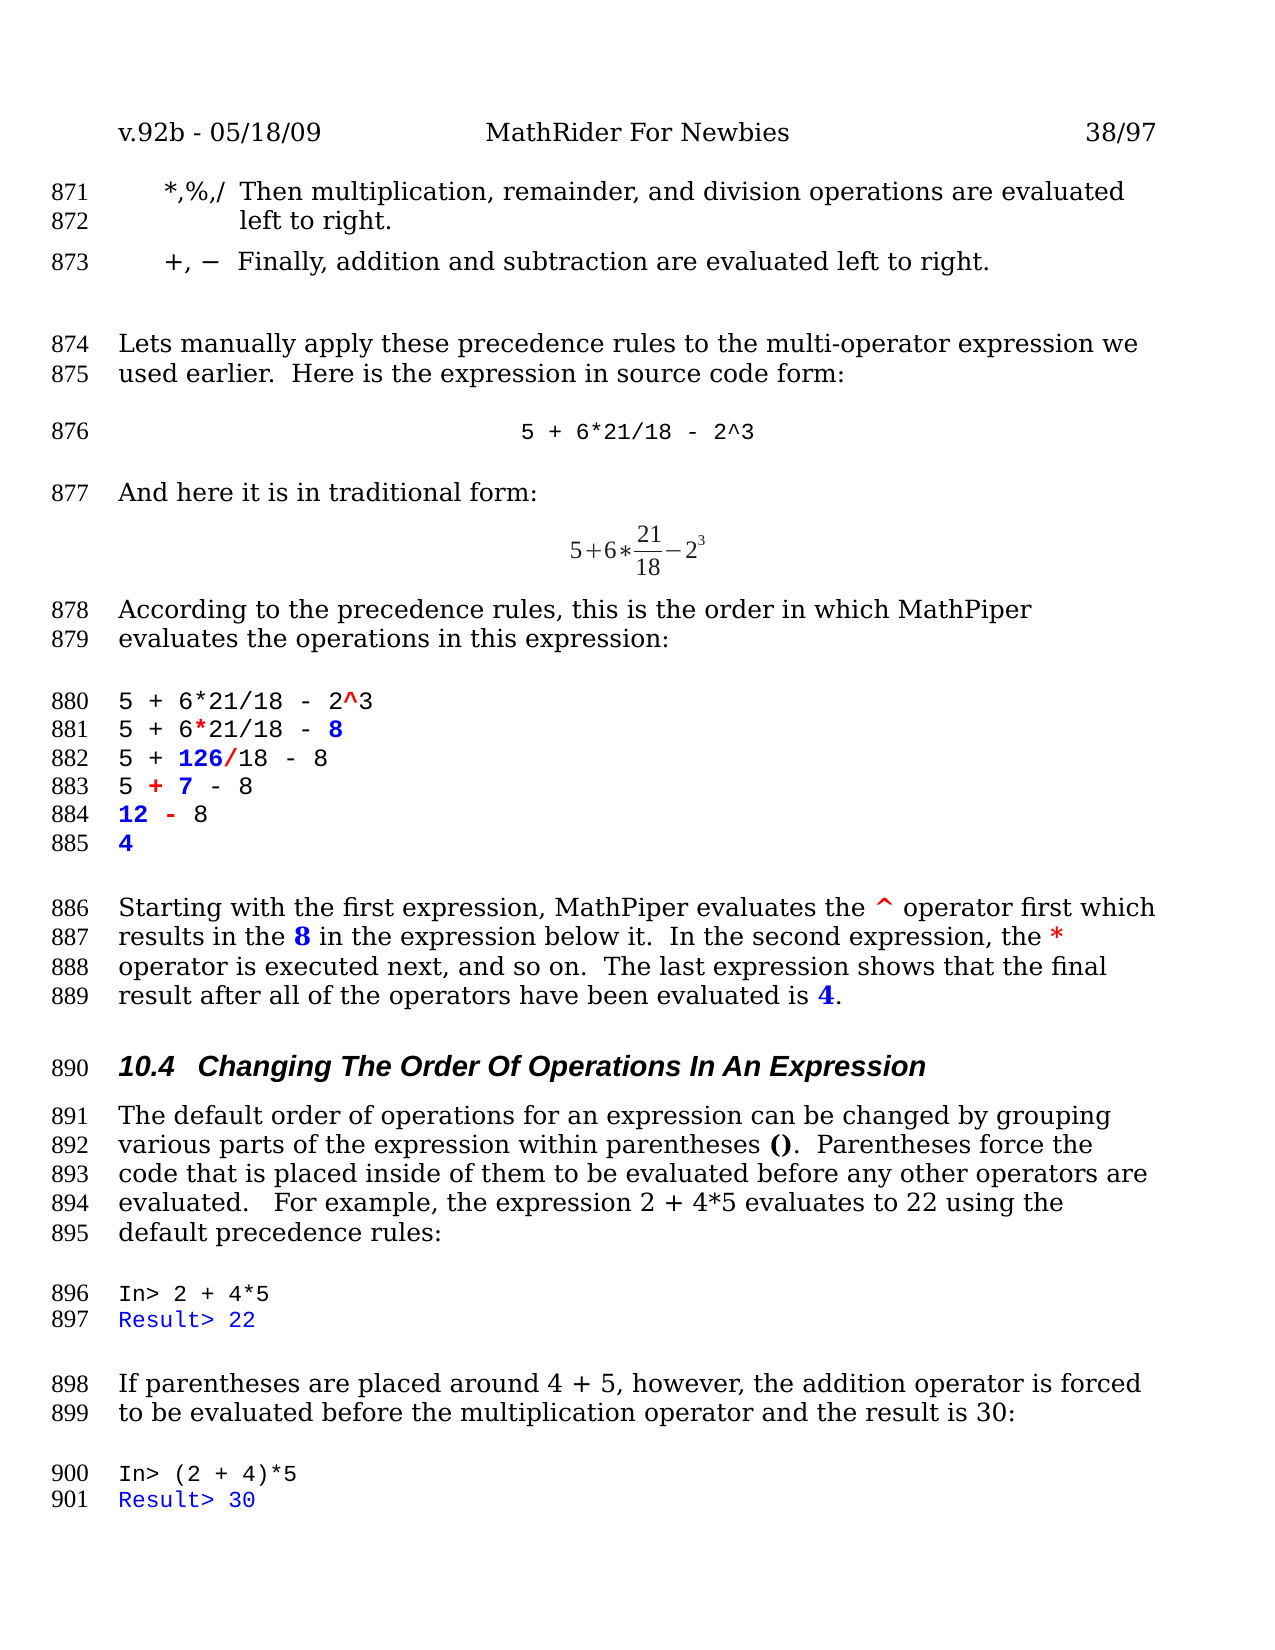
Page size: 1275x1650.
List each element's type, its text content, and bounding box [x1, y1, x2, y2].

text In> (2 + 4)*5 [118, 1463, 1157, 1489]
text Result> 30 [118, 1489, 1157, 1515]
text Lets manually apply these precedence rules to the multi-operator expression we used earlier. Here is the expression in source code form: [118, 330, 1157, 388]
text 5 + 6*21/18 - 2^3 [118, 689, 1157, 717]
text +, − Finally, addition and subtraction are evaluated left to right. [163, 247, 1157, 276]
text The default order of operations for an expression can be changed by grouping various parts of the expression within parentheses (). Parentheses force the code that is placed inside of them to be evaluated before any other operators are evaluated. For example, the expression 2 + 4*5 evaluates to 22 using the default precedence rules: [118, 1101, 1157, 1247]
text If parentheses are placed around 4 + 5, however, the addition operator is forced to be evaluated before the multiplication operator and the result is 30: [118, 1369, 1157, 1428]
text Starting with the first expression, MathPiper evaluates the ^ operator first which results in the 8 in the expression below it. In the second expression, the * operator is executed next, and so on. The last expression shows that the final result after all of the operators have been evaluated is 4. [118, 893, 1157, 1010]
text 5 + 6*21/18 - 8 [118, 717, 1157, 745]
text And here it is in traditional form: [118, 478, 1157, 507]
text 5 + 6*21/18 - 2^3 [118, 420, 1157, 446]
text 4 [118, 830, 1157, 859]
text According to the precedence rules, this is the order in which MathPiper evaluates the operations in this expression: [118, 595, 1157, 653]
text 12 - 8 [118, 802, 1157, 830]
text Result> 22 [118, 1308, 1157, 1334]
text 5 + 7 - 8 [118, 774, 1157, 802]
subtitle Changing The Order Of Operations In An Expression [118, 1049, 1157, 1083]
text 5 + 126/18 - 8 [118, 745, 1157, 774]
text In> 2 + 4*5 [118, 1282, 1157, 1308]
text *,%,/ Then multiplication, remainder, and division operations are evaluated left to right. [164, 177, 1157, 235]
